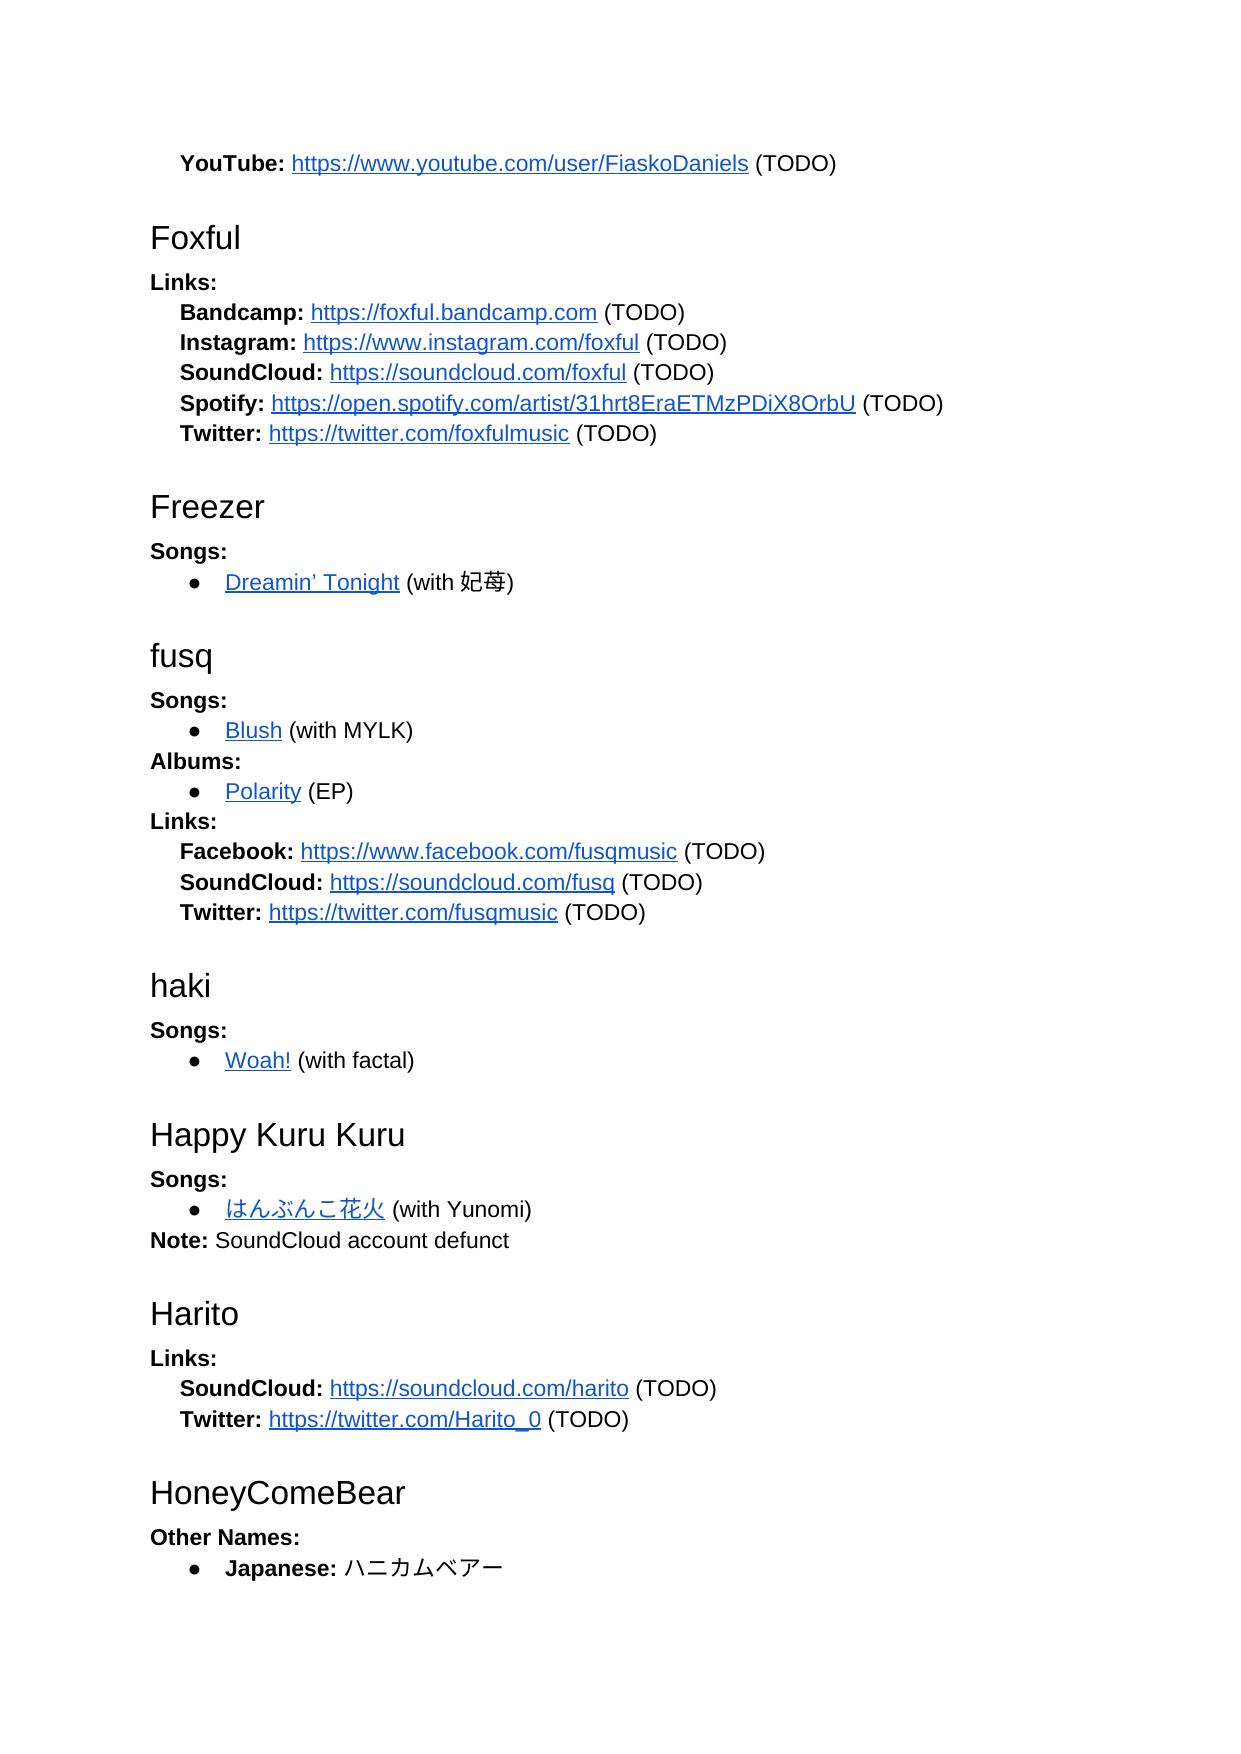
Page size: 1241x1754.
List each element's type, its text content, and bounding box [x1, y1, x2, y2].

list Blush (with MYLK) [187, 717, 1090, 744]
list Polarity (EP) [187, 778, 1090, 804]
list Woah! (with factal) [187, 1047, 1090, 1074]
text Links: [150, 1345, 1090, 1372]
subtitle Happy Kuru Kuru [150, 1115, 1090, 1154]
text Twitter: https://twitter.com/Harito_0 (TODO) [179, 1406, 1090, 1432]
list Dreamin’ Tonight (with 妃苺) [187, 568, 1090, 595]
text Twitter: https://twitter.com/foxfulmusic (TODO) [179, 420, 1090, 446]
text Spotify: https://open.spotify.com/artist/31hrt8EraETMzPDiX8OrbU (TODO) [179, 389, 1090, 416]
text Facebook: https://www.facebook.com/fusqmusic (TODO) [179, 838, 1090, 864]
text Links: [150, 808, 1090, 834]
text Albums: [150, 748, 1090, 774]
list Japanese: ハニカムベアー [187, 1554, 1090, 1581]
text SoundCloud: https://soundcloud.com/foxful (TODO) [179, 359, 1090, 386]
subtitle haki [150, 966, 1090, 1005]
text Instagram: https://www.instagram.com/foxful (TODO) [179, 329, 1090, 355]
text Note: SoundCloud account defunct [150, 1227, 1090, 1253]
subtitle Harito [150, 1294, 1090, 1333]
text SoundCloud: https://soundcloud.com/fusq (TODO) [179, 868, 1090, 895]
subtitle fusq [150, 636, 1090, 675]
text Links: [150, 269, 1090, 295]
text YouTube: https://www.youtube.com/user/FiaskoDaniels (TODO) [179, 150, 1090, 176]
text Songs: [150, 1017, 1090, 1044]
list はんぶんこ花火 (with Yunomi) [187, 1196, 1090, 1223]
text Songs: [150, 687, 1090, 713]
text SoundCloud: https://soundcloud.com/harito (TODO) [179, 1375, 1090, 1402]
text Other Names: [150, 1524, 1090, 1551]
text Twitter: https://twitter.com/fusqmusic (TODO) [179, 899, 1090, 925]
text Bandcamp: https://foxful.bandcamp.com (TODO) [179, 299, 1090, 325]
text Songs: [150, 1166, 1090, 1192]
text Songs: [150, 538, 1090, 565]
subtitle HoneyComeBear [150, 1473, 1090, 1512]
subtitle Foxful [150, 218, 1090, 256]
subtitle Freezer [150, 487, 1090, 526]
